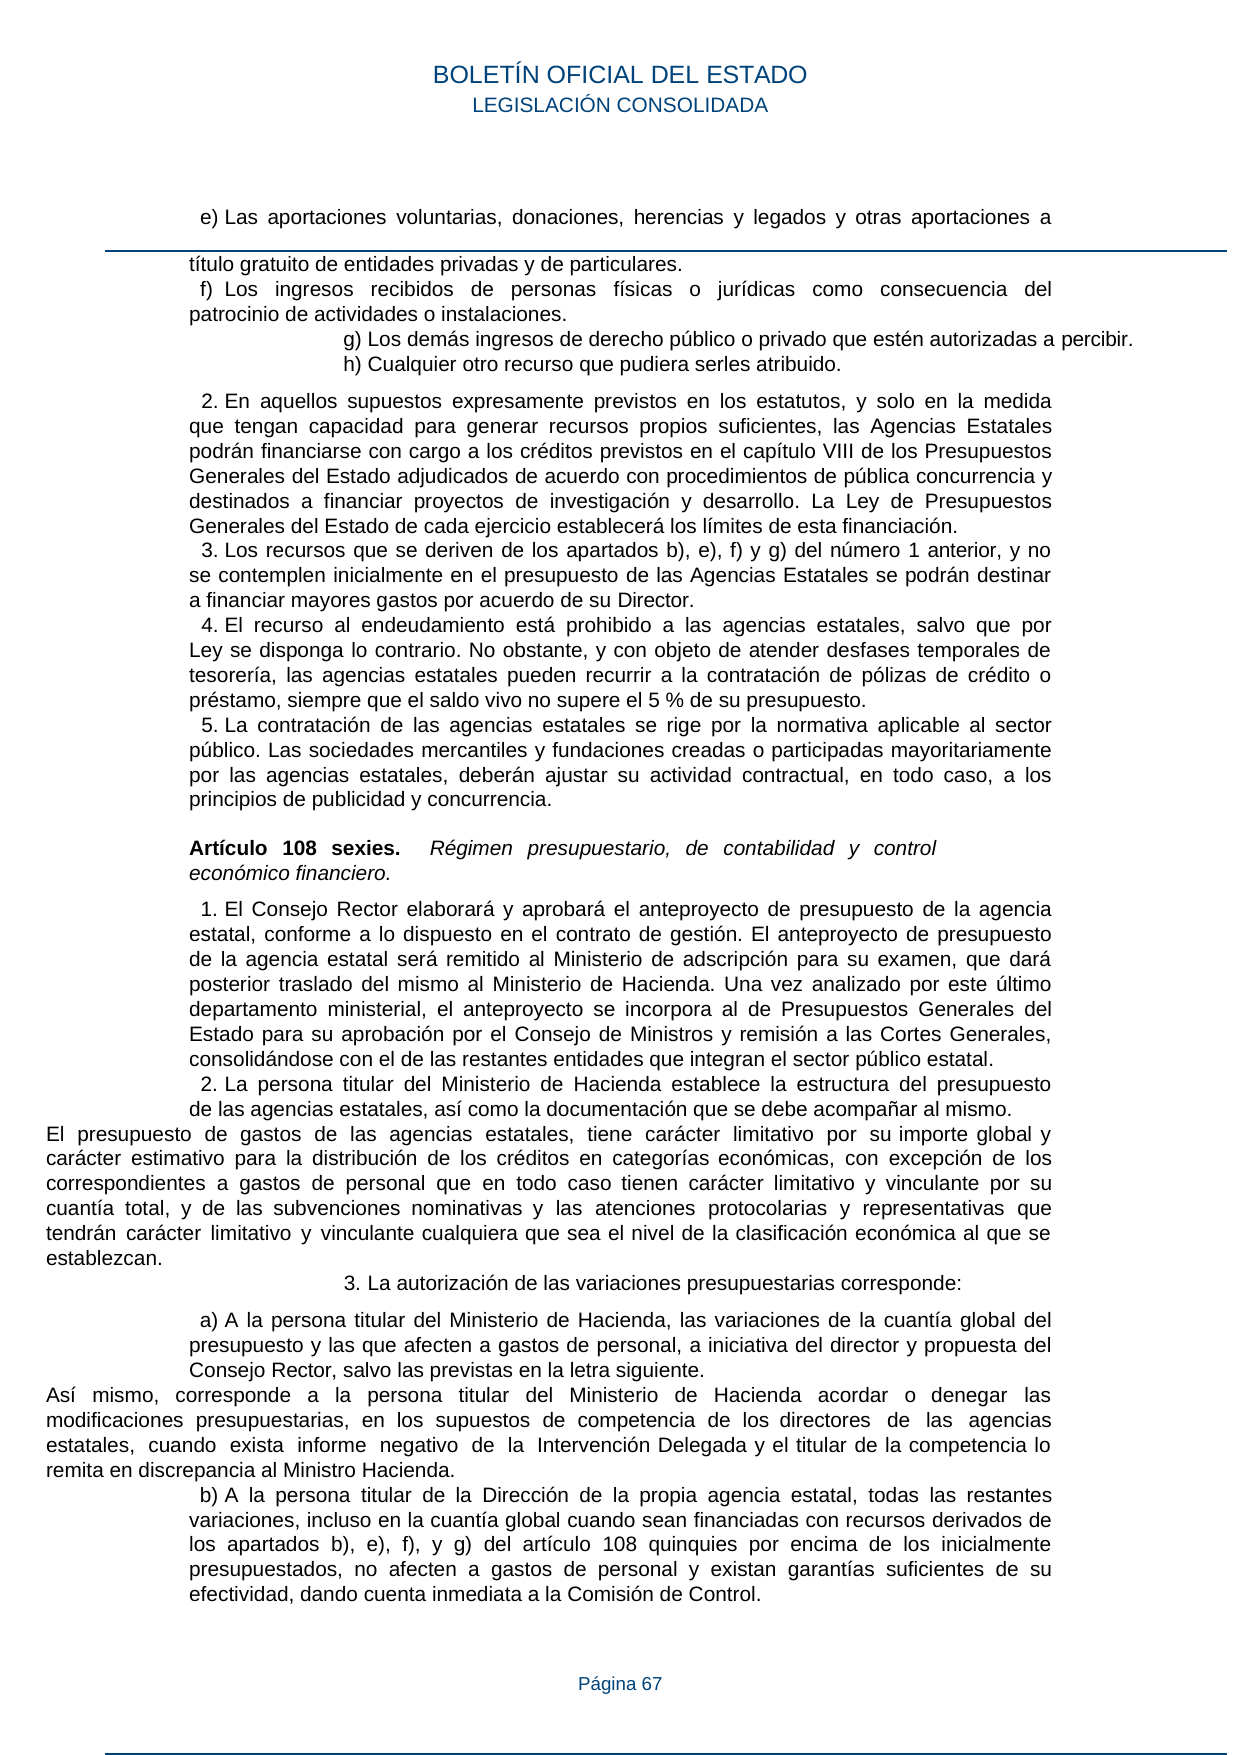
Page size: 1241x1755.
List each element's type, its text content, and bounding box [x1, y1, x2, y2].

list Cualquier otro recurso que pudiera serles atribuido. [343, 351, 1195, 375]
list A la persona titular de la Dirección de la propia agencia estatal, todas las restantes variaciones, incluso en la cuantía global cuando sean financiadas con recursos derivados de los apartados b), e), f), y g) del artículo 108 quinquies por encima de los inicialmente presupuestados, no afecten a gastos de personal y existan garantías suficientes de su efectividad, dando cuenta inmediata a la Comisión de Control. [164, 1482, 1052, 1606]
list En aquellos supuestos expresamente previstos en los estatutos, y solo en la medida que tengan capacidad para generar recursos propios suficientes, las Agencias Estatales podrán financiarse con cargo a los créditos previstos en el capítulo VIII de los Presupuestos Generales del Estado adjudicados de acuerdo con procedimientos de pública concurrencia y destinados a financiar proyectos de investigación y desarrollo. La Ley de Presupuestos Generales del Estado de cada ejercicio establecerá los límites de esta financiación. [166, 389, 1052, 537]
list Los ingresos recibidos de personas físicas o jurídicas como consecuencia del patrocinio de actividades o instalaciones. [164, 277, 1052, 326]
list Los demás ingresos de derecho público o privado que estén autorizadas a percibir. [343, 326, 1195, 350]
list La persona titular del Ministerio de Hacienda establece la estructura del presupuesto de las agencias estatales, así como la documentación que se debe acompañar al mismo. [165, 1072, 1052, 1120]
list La autorización de las variaciones presupuestarias corresponde: [343, 1271, 1195, 1295]
text El presupuesto de gastos de las agencias estatales, tiene carácter limitativo por su importe global y carácter estimativo para la distribución de los créditos en categorías económicas, con excepción de los correspondientes a gastos de personal que en todo caso tienen carácter limitativo y vinculante por su cuantía total, y de las subvenciones nominativas y las atenciones protocolarias y representativas que tendrán carácter limitativo y vinculante cualquiera que sea el nivel de la clasificación económica al que se establezcan. [46, 1121, 1052, 1270]
list Los recursos que se deriven de los apartados b), e), f) y g) del número 1 anterior, y no se contemplen inicialmente en el presupuesto de las Agencias Estatales se podrán destinar a financiar mayores gastos por acuerdo de su Director. [166, 538, 1052, 612]
list Las aportaciones voluntarias, donaciones, herencias y legados y otras aportaciones a [164, 205, 1052, 250]
list A la persona titular del Ministerio de Hacienda, las variaciones de la cuantía global del presupuesto y las que afecten a gastos de personal, a iniciativa del director y propuesta del Consejo Rector, salvo las previstas en la letra siguiente. [164, 1308, 1052, 1382]
text Así mismo, corresponde a la persona titular del Ministerio de Hacienda acordar o denegar las modificaciones presupuestarias, en los supuestos de competencia de los directores de las agencias estatales, cuando exista informe negativo de la Intervención Delegada y el titular de la competencia lo remita en discrepancia al Ministro Hacienda. [46, 1383, 1052, 1482]
list título gratuito de entidades privadas y de particulares. [164, 252, 1052, 276]
list El recurso al endeudamiento está prohibido a las agencias estatales, salvo que por Ley se disponga lo contrario. No obstante, y con objeto de atender desfases temporales de tesorería, las agencias estatales pueden recurrir a la contratación de pólizas de crédito o préstamo, siempre que el saldo vivo no supere el 5 % de su presupuesto. [166, 613, 1052, 712]
list La contratación de las agencias estatales se rige por la normativa aplicable al sector público. Las sociedades mercantiles y fundaciones creadas o participadas mayoritariamente por las agencias estatales, deberán ajustar su actividad contractual, en todo caso, a los principios de publicidad y concurrencia. [166, 713, 1052, 811]
text Artículo 108 sexies. Régimen presupuestario, de contabilidad y control económico financiero. [189, 836, 1052, 884]
list El Consejo Rector elaborará y aprobará el anteproyecto de presupuesto de la agencia estatal, conforme a lo dispuesto en el contrato de gestión. El anteproyecto de presupuesto de la agencia estatal será remitido al Ministerio de adscripción para su examen, que dará posterior traslado del mismo al Ministerio de Hacienda. Una vez analizado por este último departamento ministerial, el anteproyecto se incorpora al de Presupuestos Generales del Estado para su aprobación por el Consejo de Ministros y remisión a las Cortes Generales, consolidándose con el de las restantes entidades que integran el sector público estatal. [165, 897, 1052, 1071]
